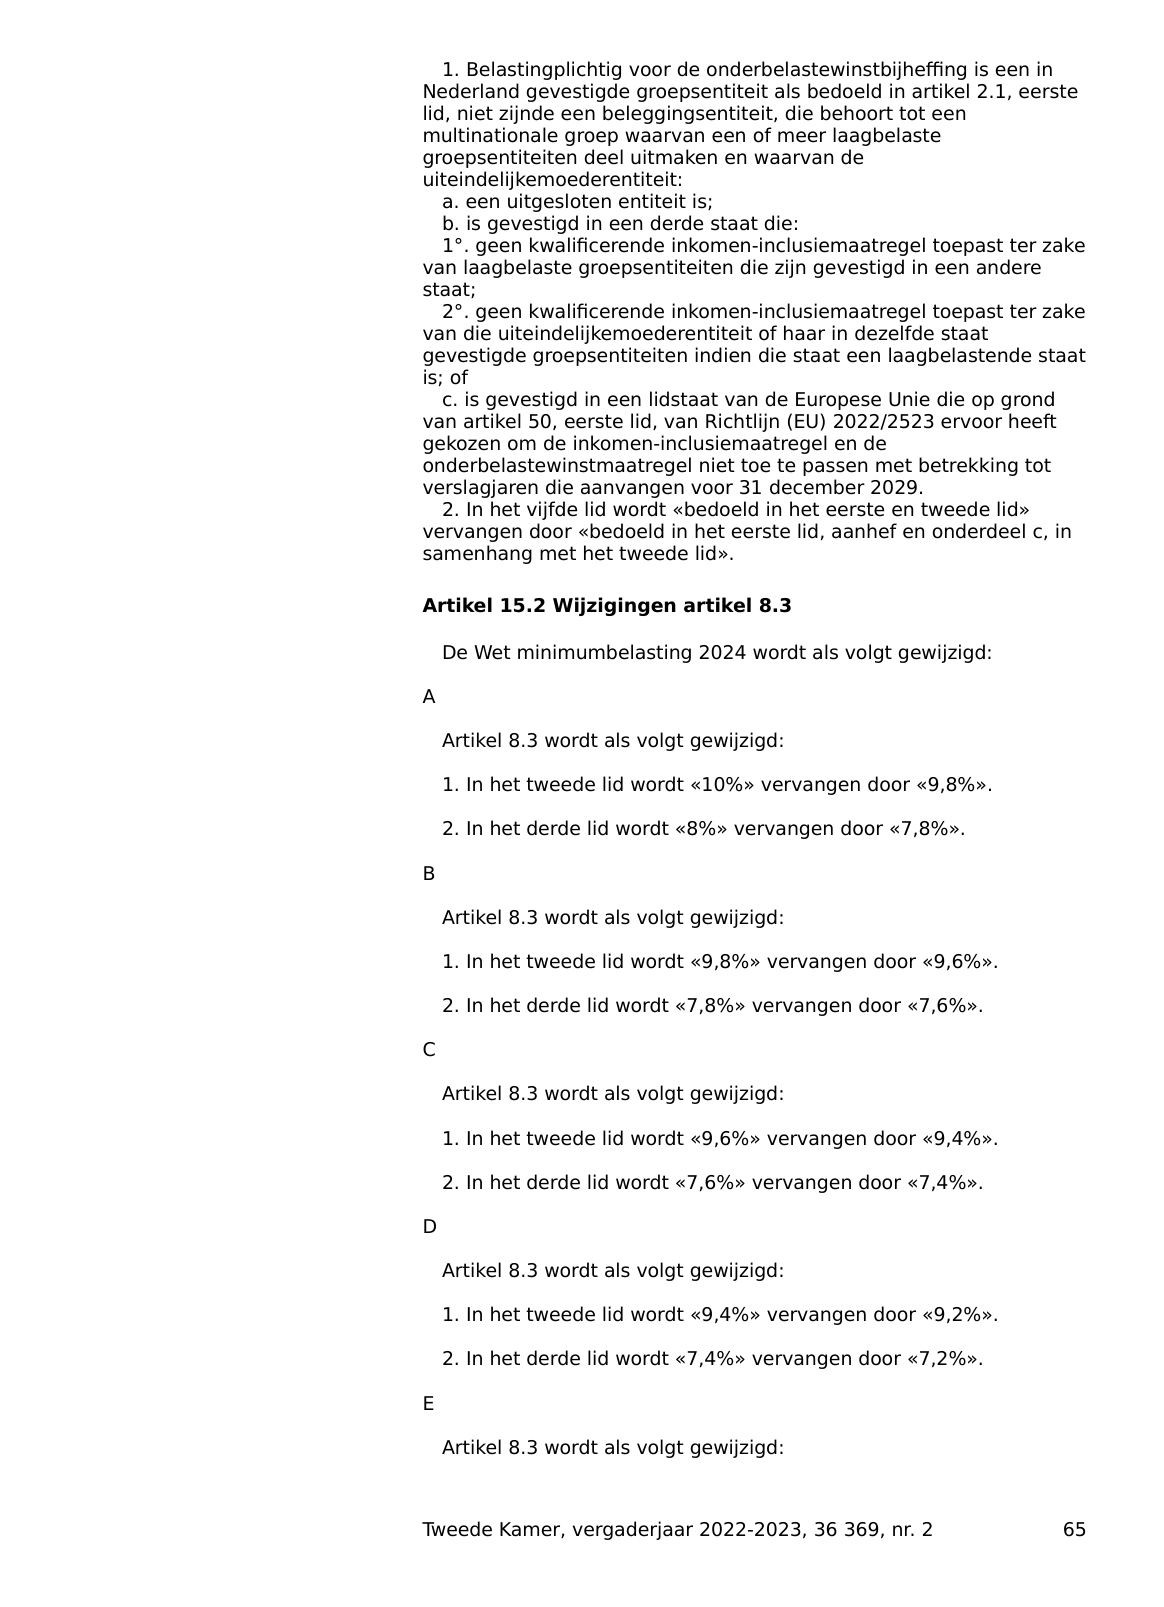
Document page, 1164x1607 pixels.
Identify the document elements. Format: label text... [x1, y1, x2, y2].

text Artikel 8.3 wordt als volgt gewijzigd: [422, 907, 1087, 928]
text 1. In het tweede lid wordt «9,6%» vervangen door «9,4%». [422, 1127, 1087, 1149]
text 2°. geen kwalificerende inkomen-inclusiemaatregel toepast ter zake van die uiteindelijkemoederentiteit of haar in dezelfde staat gevestigde groepsentiteiten indien die staat een laagbelastende staat is; of [422, 301, 1087, 389]
text 2. In het derde lid wordt «7,6%» vervangen door «7,4%». [422, 1172, 1087, 1193]
text D [422, 1216, 1087, 1238]
text 2. In het vijfde lid wordt «bedoeld in het eerste en tweede lid» vervangen door «bedoeld in het eerste lid, aanhef en onderdeel c, in samenhang met het tweede lid». [422, 499, 1087, 564]
text A [422, 686, 1087, 708]
text E [422, 1392, 1087, 1414]
text b. is gevestigd in een derde staat die: [422, 213, 1087, 235]
text B [422, 862, 1087, 884]
text 2. In het derde lid wordt «8%» vervangen door «7,8%». [422, 818, 1087, 840]
text 2. In het derde lid wordt «7,8%» vervangen door «7,6%». [422, 995, 1087, 1017]
text Artikel 8.3 wordt als volgt gewijzigd: [422, 1260, 1087, 1282]
text 1. In het tweede lid wordt «10%» vervangen door «9,8%». [422, 774, 1087, 796]
text 1. Belastingplichtig voor de onderbelastewinstbijheffing is een in Nederland gevestigde groepsentiteit als bedoeld in artikel 2.1, eerste lid, niet zijnde een beleggingsentiteit, die behoort tot een multinationale groep waarvan een of meer laagbelaste groepsentiteiten deel uitmaken en waarvan de uiteindelijkemoederentiteit: [422, 59, 1087, 191]
text 1. In het tweede lid wordt «9,4%» vervangen door «9,2%». [422, 1304, 1087, 1326]
text De Wet minimumbelasting 2024 wordt als volgt gewijzigd: [422, 642, 1087, 663]
text Artikel 8.3 wordt als volgt gewijzigd: [422, 730, 1087, 752]
text c. is gevestigd in een lidstaat van de Europese Unie die op grond van artikel 50, eerste lid, van Richtlijn (EU) 2022/2523 ervoor heeft gekozen om de inkomen-inclusiemaatregel en de onderbelastewinstmaatregel niet toe te passen met betrekking tot verslagjaren die aanvangen voor 31 december 2029. [422, 389, 1087, 499]
text 1°. geen kwalificerende inkomen-inclusiemaatregel toepast ter zake van laagbelaste groepsentiteiten die zijn gevestigd in een andere staat; [422, 235, 1087, 301]
text 2. In het derde lid wordt «7,4%» vervangen door «7,2%». [422, 1348, 1087, 1370]
text 1. In het tweede lid wordt «9,8%» vervangen door «9,6%». [422, 951, 1087, 973]
text Artikel 8.3 wordt als volgt gewijzigd: [422, 1083, 1087, 1105]
text Artikel 8.3 wordt als volgt gewijzigd: [422, 1437, 1087, 1458]
text a. een uitgesloten entiteit is; [422, 191, 1087, 213]
subtitle Artikel 15.2 Wijzigingen artikel 8.3 [422, 594, 1087, 617]
text C [422, 1039, 1087, 1061]
